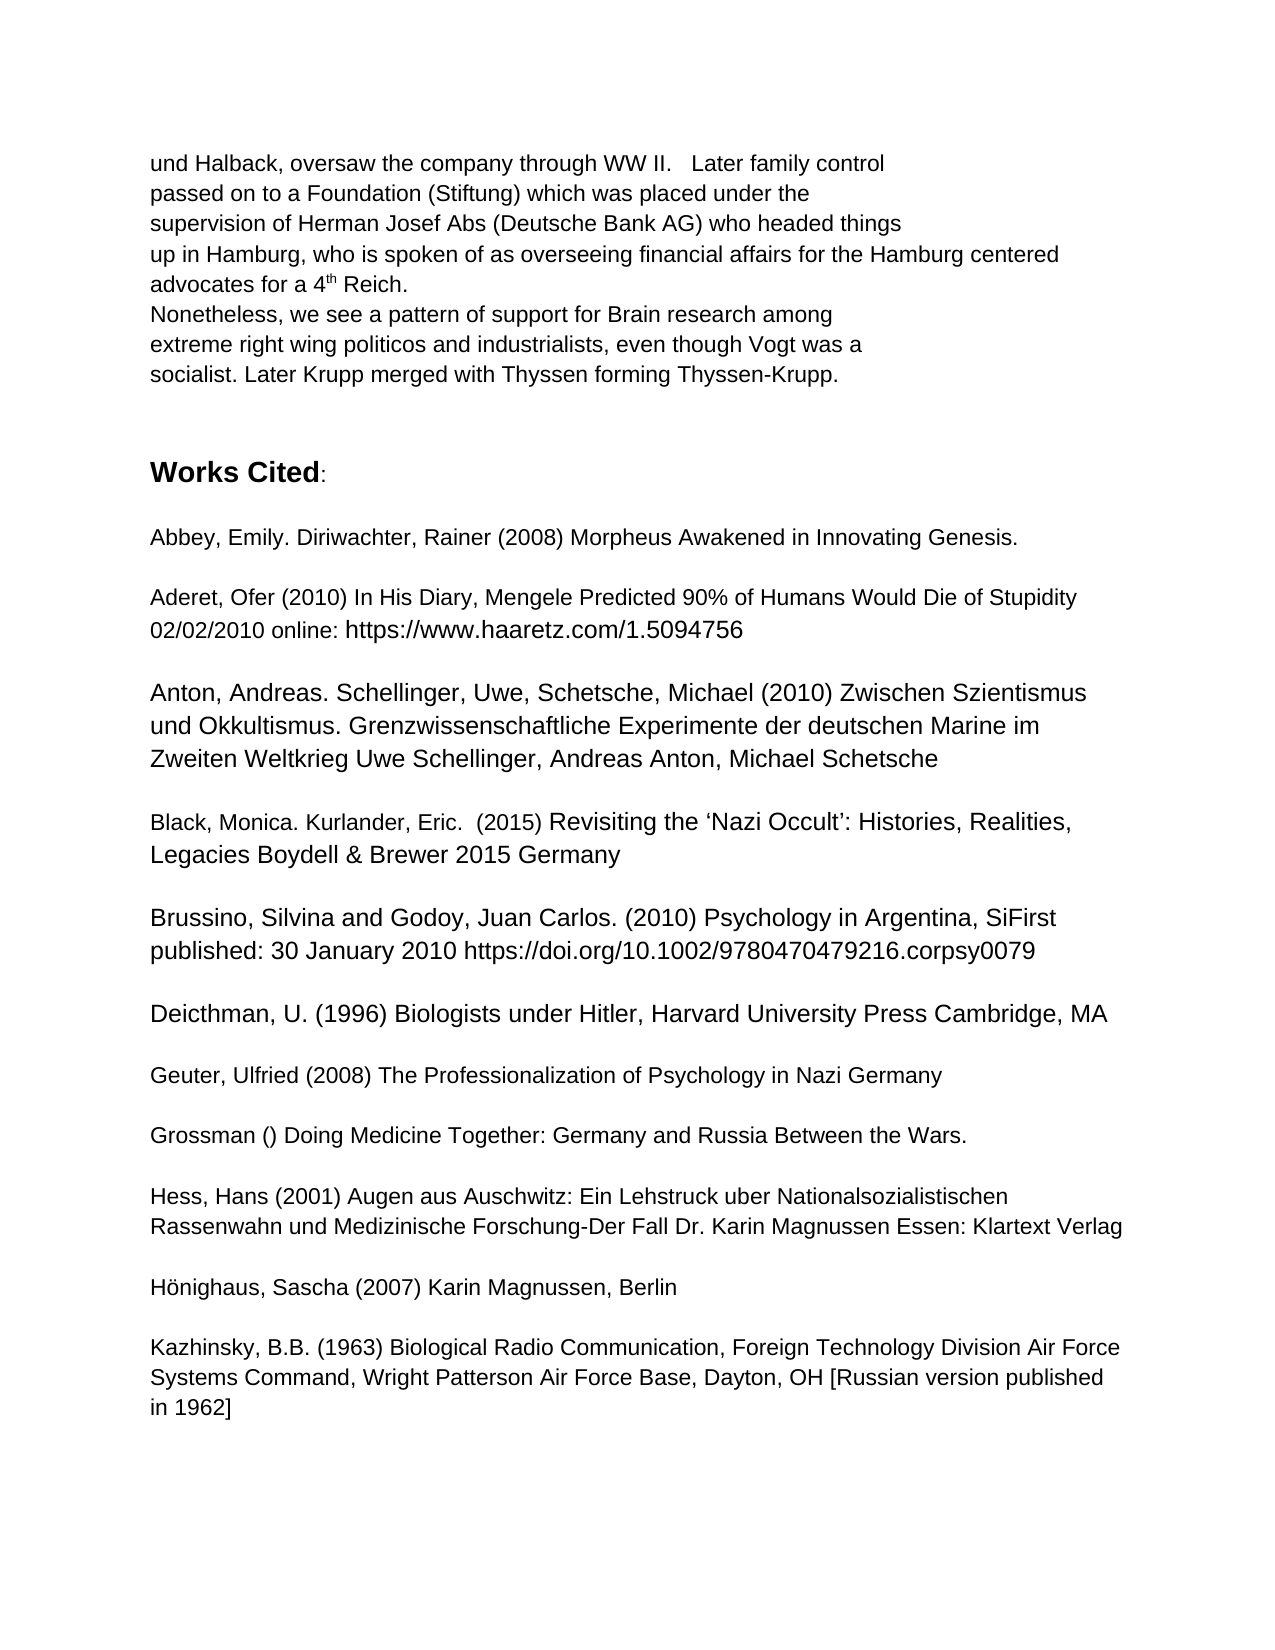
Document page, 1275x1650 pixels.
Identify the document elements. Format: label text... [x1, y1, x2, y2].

text Aderet, Ofer (2010) In His Diary, Mengele Predicted 90% of Humans Would Die of Stupidity 02/02/2010 online: https://www.haaretz.com/1.5094756 [150, 584, 1125, 643]
text Hess, Hans (2001) Augen aus Auschwitz: Ein Lehstruck uber Nationalsozialistischen Rassenwahn und Medizinische Forschung-Der Fall Dr. Karin Magnussen Essen: Klartext Verlag [150, 1183, 1125, 1239]
text Anton, Andreas. Schellinger, Uwe, Schetsche, Michael (2010) Zwischen Szientismus und Okkultismus. Grenzwissenschaftliche Experimente der deutschen Marine im Zweiten Weltkrieg Uwe Schellinger, Andreas Anton, Michael Schetsche [150, 678, 1125, 803]
text Geuter, Ulfried (2008) The Professionalization of Psychology in Nazi Germany [150, 1062, 1125, 1088]
text Brussino, Silvina and Godoy, Juan Carlos. (2010) Psychology in Argentina, SiFirst published: 30 January 2010 https://doi.org/10.1002/9780470479216.corpsy0079 [150, 903, 1125, 964]
text Kazhinsky, B.B. (1963) Biological Radio Communication, Foreign Technology Division Air Force Systems Command, Wright Patterson Air Force Base, Dayton, OH [Russian version published in 1962] [150, 1334, 1125, 1421]
text und Halback, oversaw the company through WW II. Later family control passed on to a Foundation (Stiftung) which was placed under the supervision of Herman Josef Abs (Deutsche Bank AG) who headed things up in Hamburg, who is spoken of as overseeing financial affairs for the Hamburg centered advocates for a 4th Reich. Nonetheless, we see a pattern of support for Brain research among extreme right wing politicos and industrialists, even though Vogt was a socialist. Later Krupp merged with Thyssen forming Thyssen-Krupp. [150, 150, 1125, 388]
text Black, Monica. Kurlander, Eric. (2015) Revisiting the ‘Nazi Occult’: Histories, Realities, Legacies Boydell & Brewer 2015 Germany [150, 807, 1125, 899]
text Works Cited: [150, 455, 1125, 488]
text Grossman () Doing Medicine Together: Germany and Russia Between the Wars. [150, 1122, 1125, 1149]
text Abbey, Emily. Diriwachter, Rainer (2008) Morpheus Awakened in Innovating Genesis. [150, 524, 1125, 550]
text Hönighaus, Sascha (2007) Karin Magnussen, Berlin [150, 1273, 1125, 1300]
text Deicthman, U. (1996) Biologists under Hitler, Harvard University Press Cambridge, MA [150, 999, 1125, 1028]
